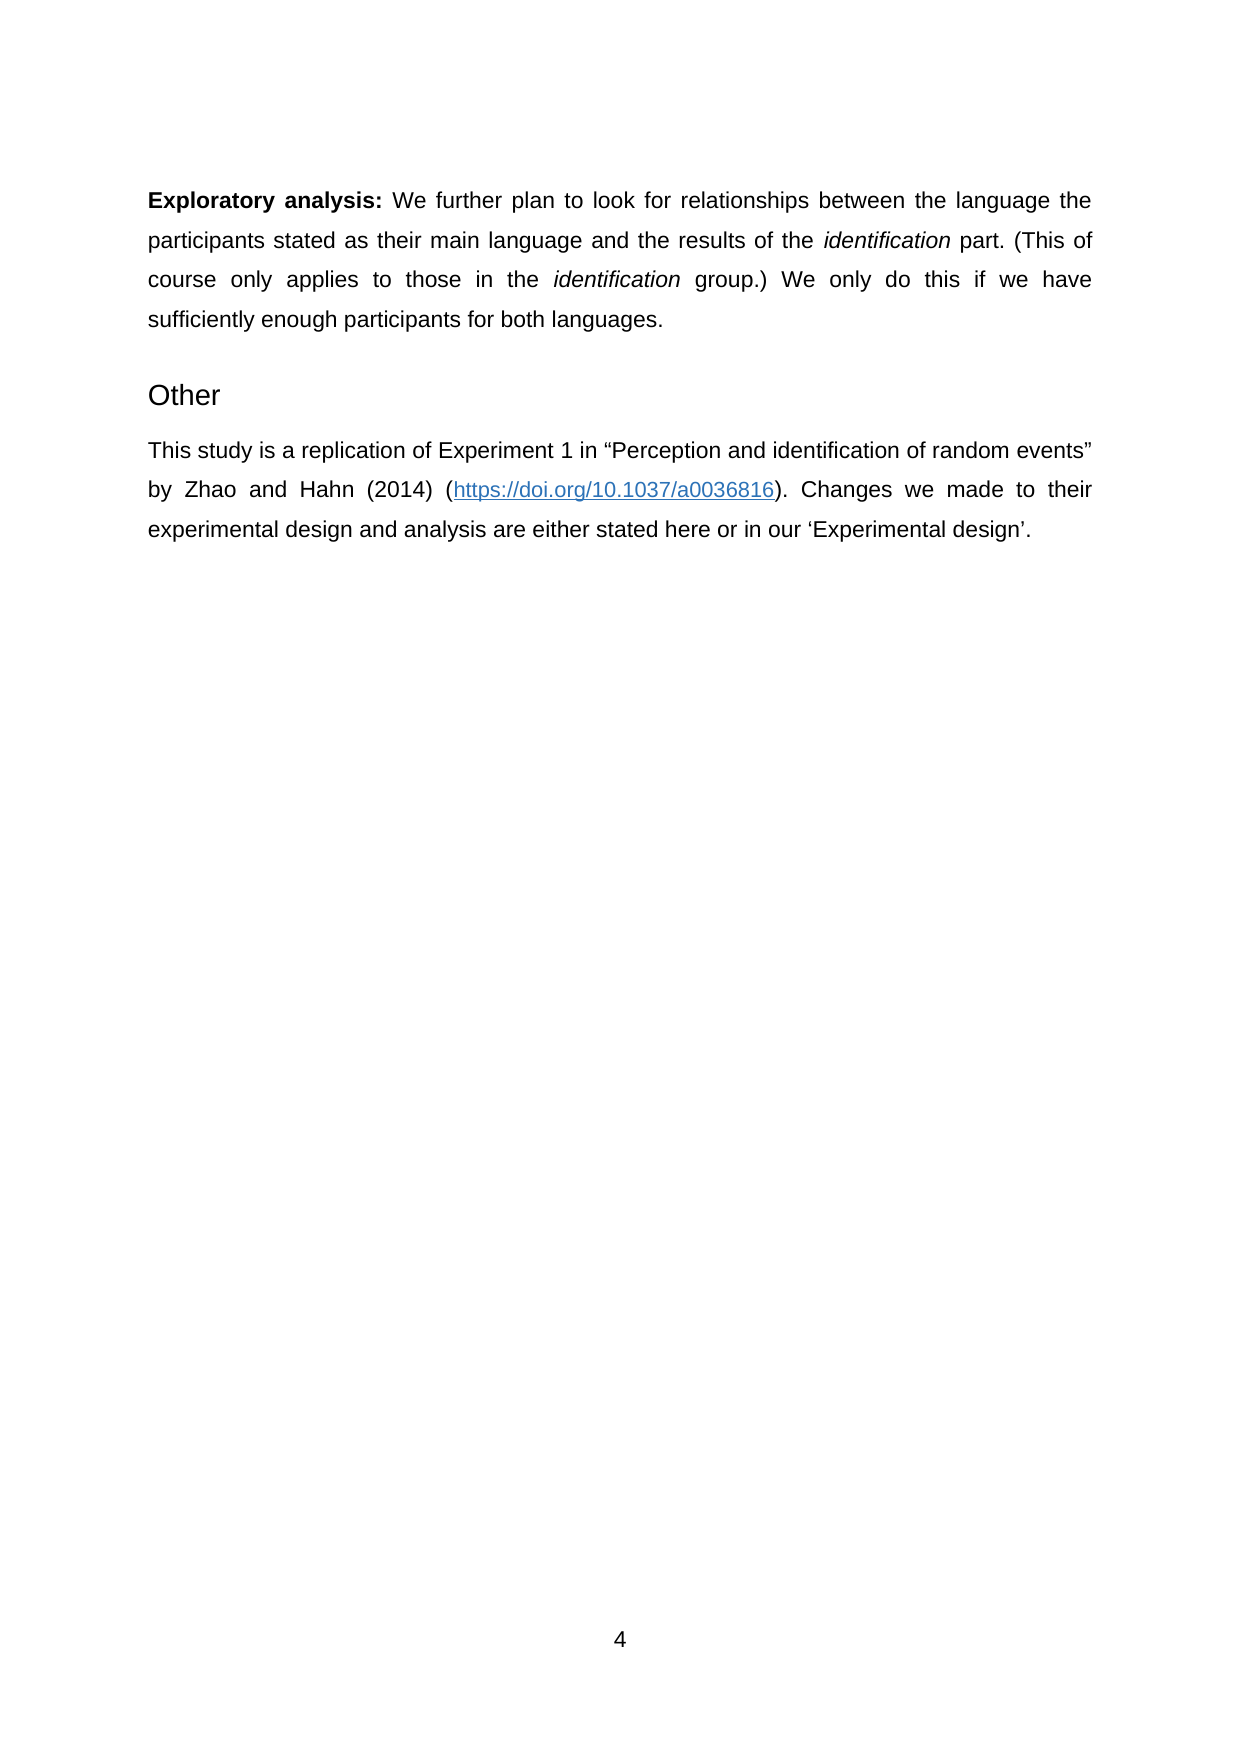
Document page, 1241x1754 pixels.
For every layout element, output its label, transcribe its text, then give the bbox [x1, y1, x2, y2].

text This study is a replication of Experiment 1 in “Perception and identification of random events” by Zhao and Hahn (2014) (https://doi.org/10.1037/a0036816). Changes we made to their experimental design and analysis are either stated here or in our ‘Experimental design’. [148, 437, 1093, 542]
subtitle Other [148, 378, 1093, 412]
text Exploratory analysis: We further plan to look for relationships between the language the participants stated as their main language and the results of the identification part. (This of course only applies to those in the identification group.) We only do this if we have sufficiently enough participants for both languages. [148, 187, 1093, 332]
